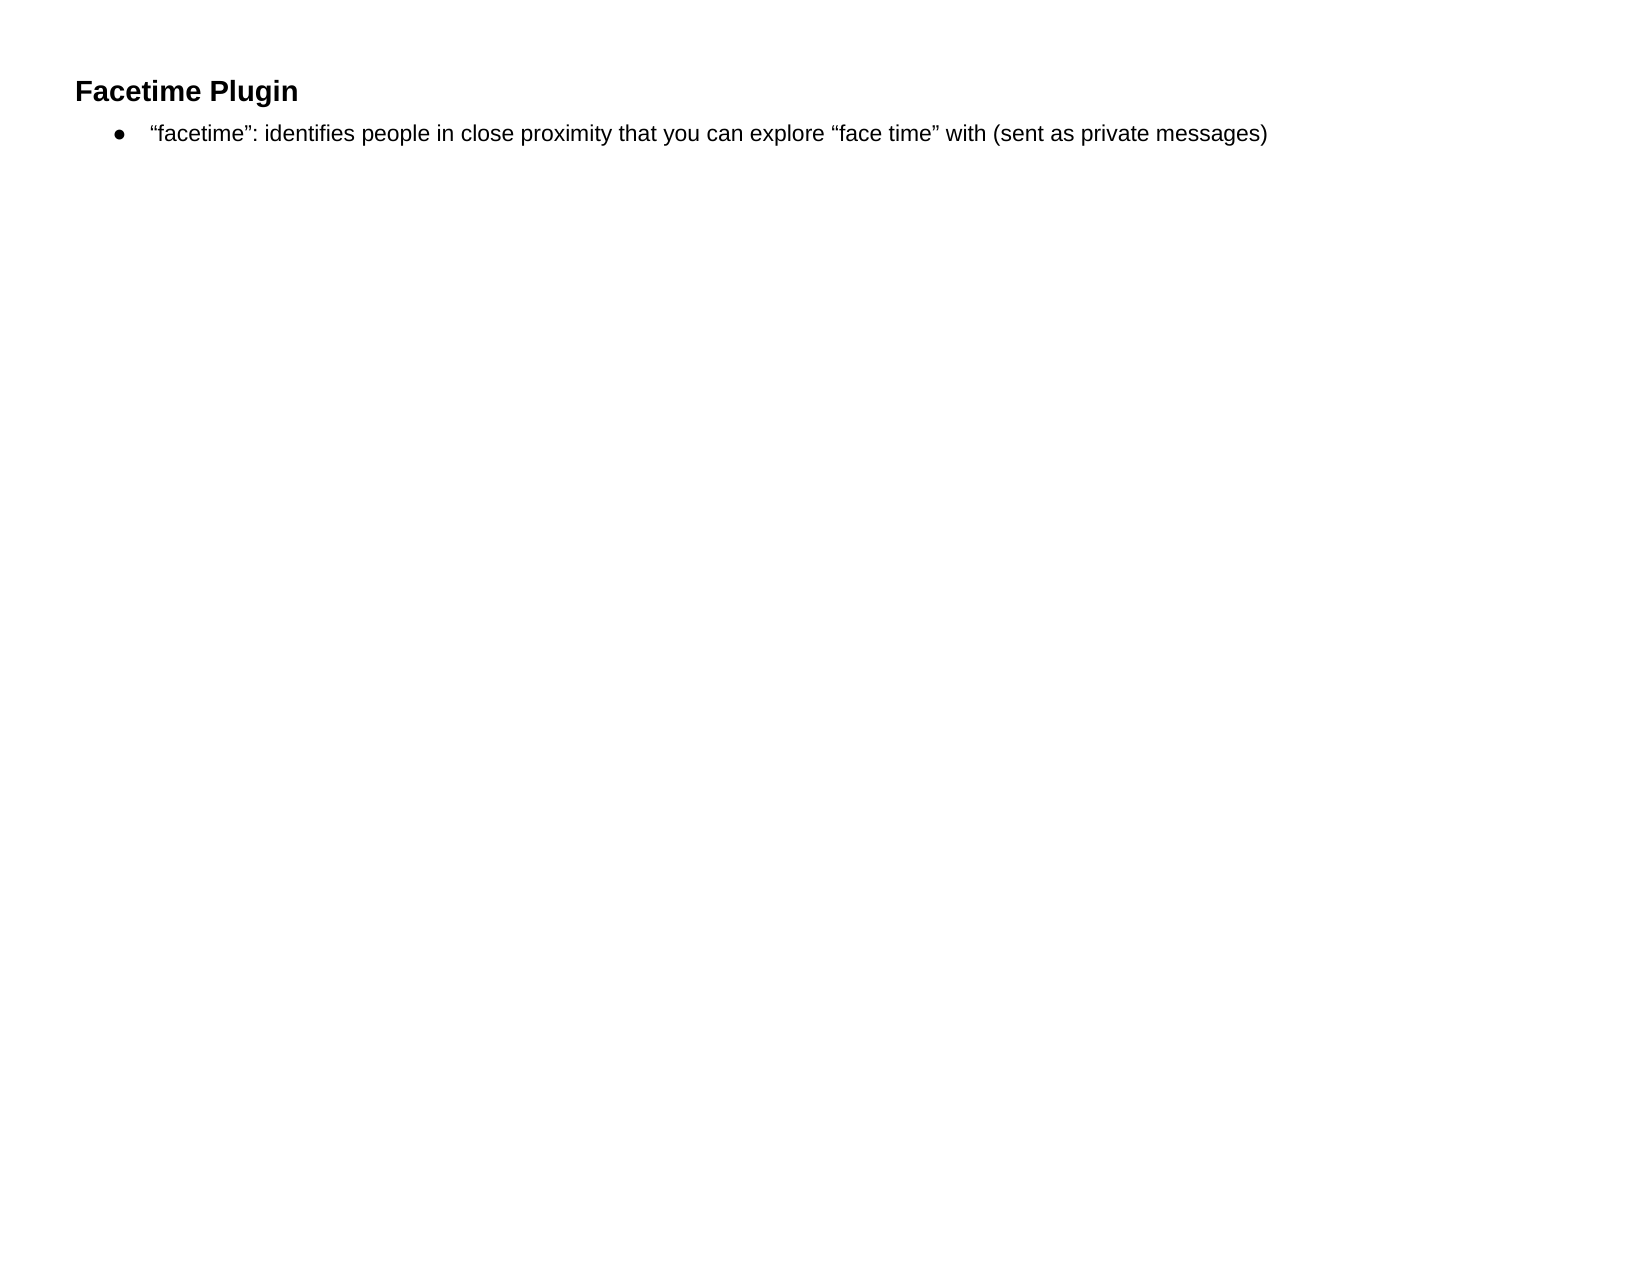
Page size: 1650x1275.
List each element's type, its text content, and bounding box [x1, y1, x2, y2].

subtitle Facetime Plugin [75, 75, 1312, 108]
list “facetime”: identifies people in close proximity that you can explore “face time” with (sent as private messages) [112, 121, 1312, 146]
